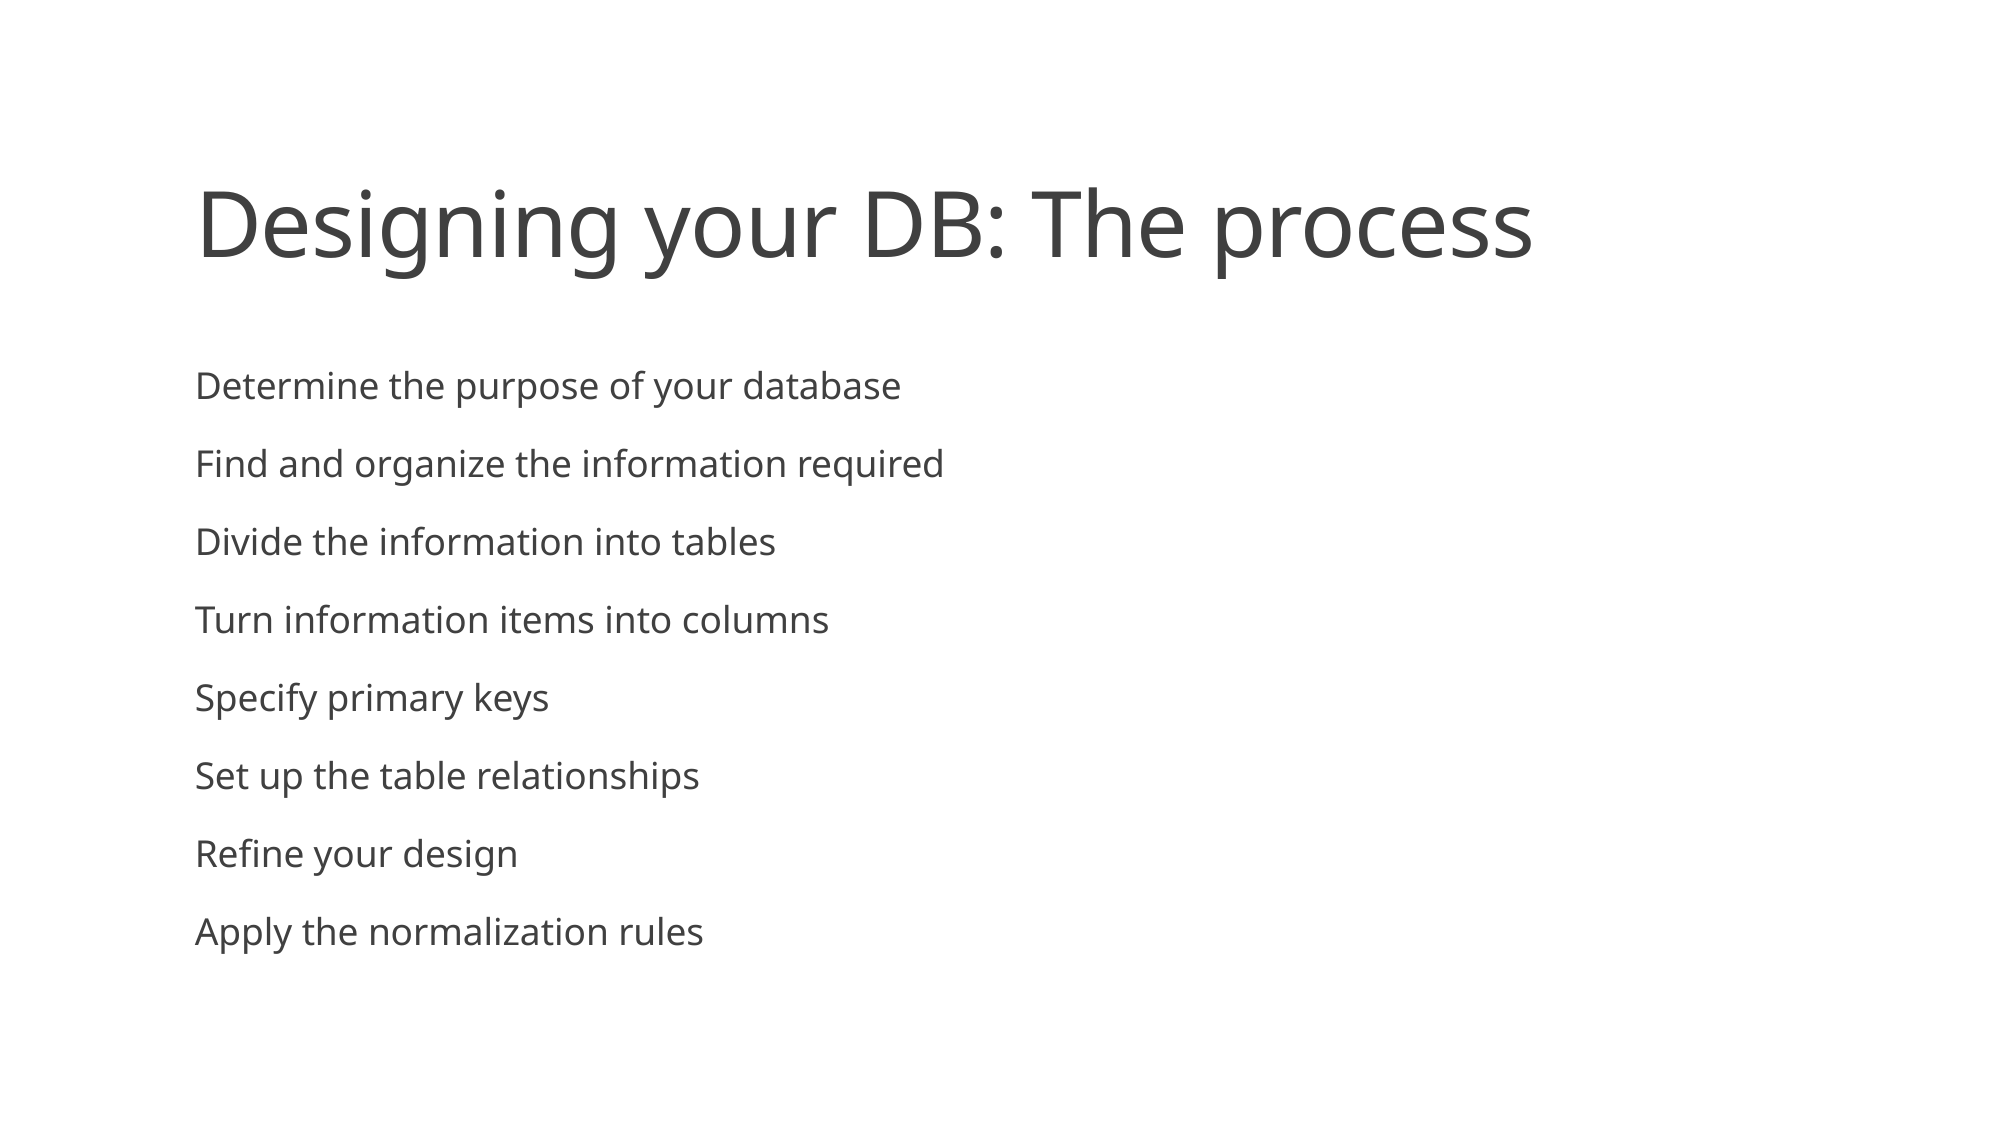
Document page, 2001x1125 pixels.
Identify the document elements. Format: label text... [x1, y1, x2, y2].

list Determine the purpose of your database Find and organize the information required Divide the information into tables Turn information items into columns Specify primary keys Set up the table relationships Refine your design Apply the normalization rules [180, 345, 1831, 963]
title Designing your DB: The process [180, 47, 1831, 286]
